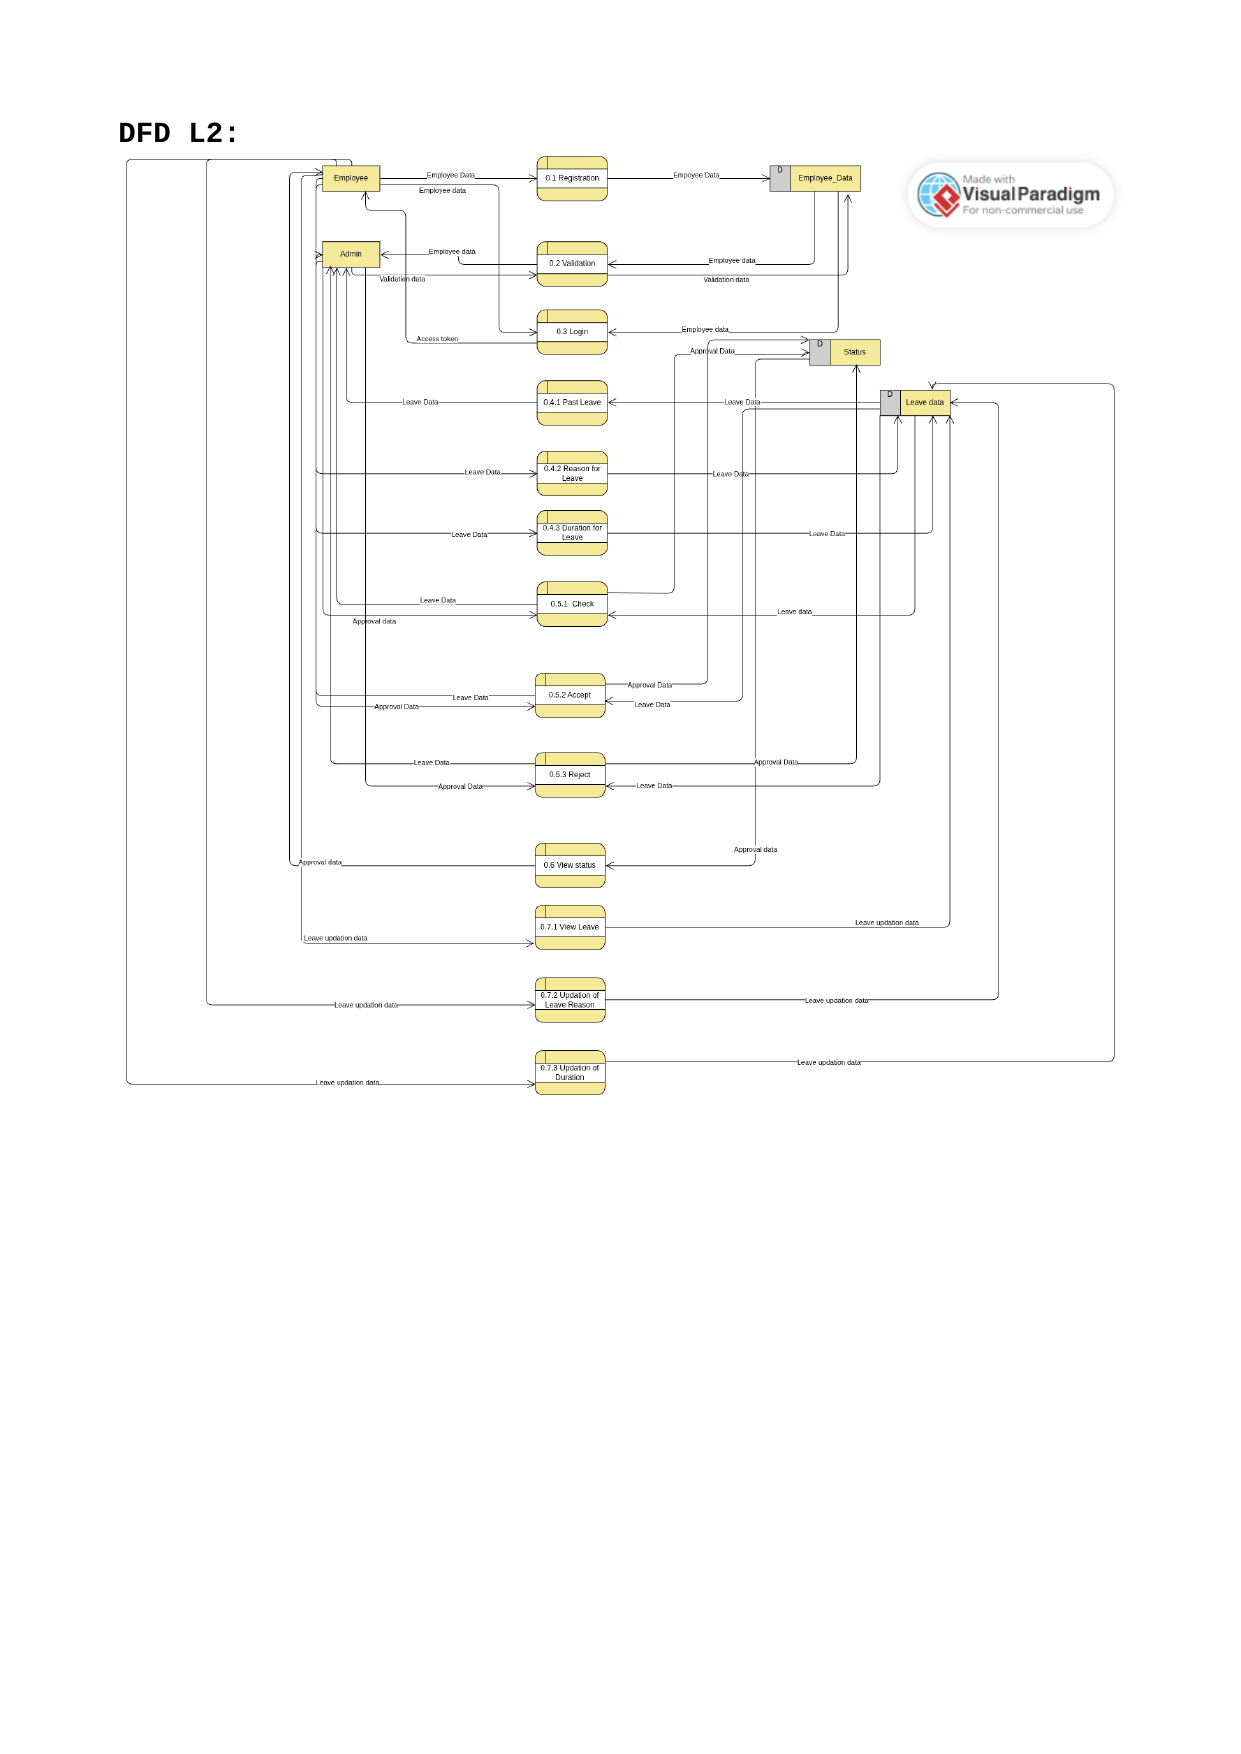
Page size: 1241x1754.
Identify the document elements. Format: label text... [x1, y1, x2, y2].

picture [118, 151, 1123, 1095]
text DFD L2: [118, 118, 1122, 151]
